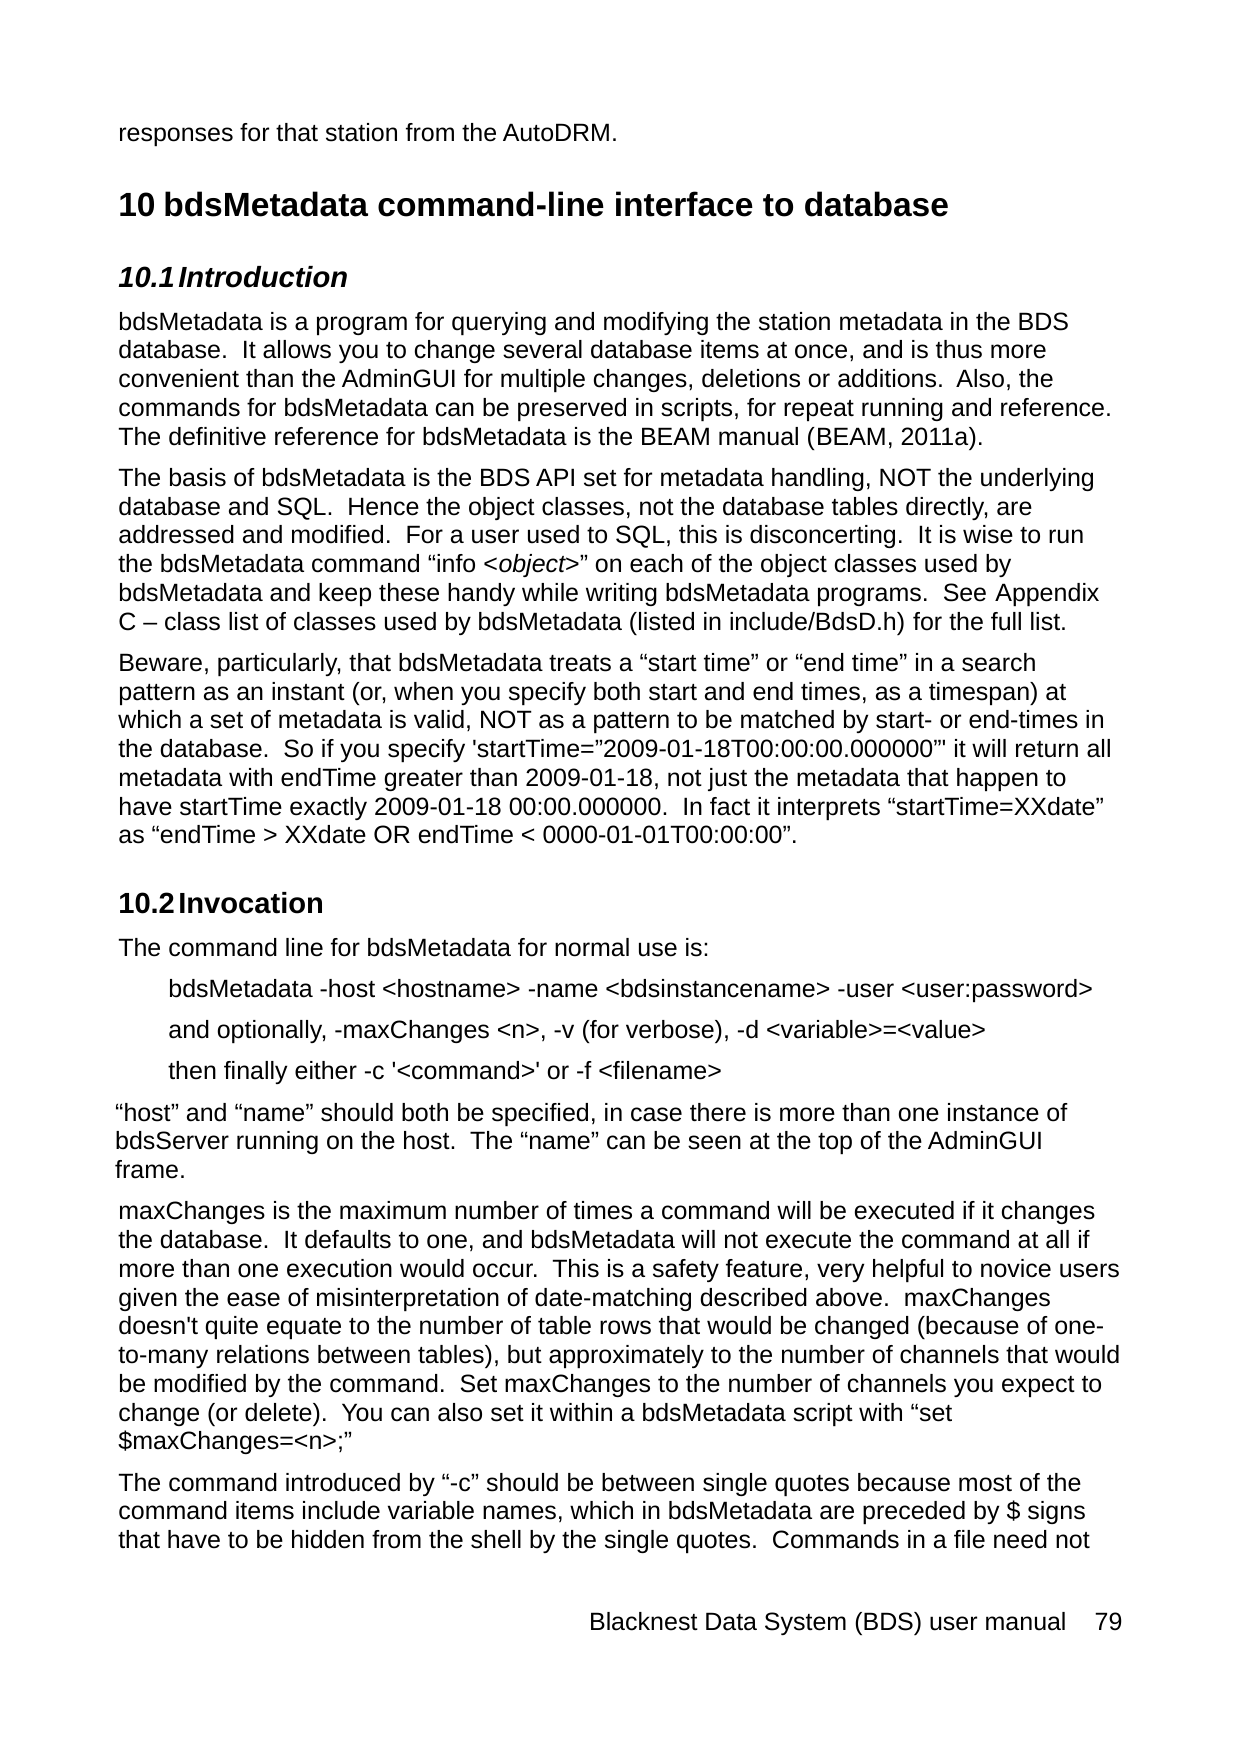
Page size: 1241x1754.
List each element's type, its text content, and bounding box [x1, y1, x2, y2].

subtitle Introduction [118, 261, 1122, 294]
text responses for that station from the AutoDRM. [118, 118, 1122, 147]
subtitle Invocation [118, 887, 1122, 920]
text Beware, particularly, that bdsMetadata treats a “start time” or “end time” in a search pattern as an instant (or, when you specify both start and end times, as a timespan) at which a set of metadata is valid, NOT as a pattern to be matched by start- or end-times in the database. So if you specify 'startTime=”2009-01-18T00:00:00.000000”' it will return all metadata with endTime greater than 2009-01-18, not just the metadata that happen to have startTime exactly 2009-01-18 00:00.000000. In fact it interprets “startTime=XXdate” as “endTime > XXdate OR endTime < 0000-01-01T00:00:00”. [118, 648, 1122, 849]
text bdsMetadata -host <hostname> -name <bdsinstancename> -user <user:password> [168, 974, 1122, 1003]
text maxChanges is the maximum number of times a command will be executed if it changes the database. It defaults to one, and bdsMetadata will not execute the command at all if more than one execution would occur. This is a safety feature, very helpful to novice users given the ease of misinterpretation of date-matching described above. maxChanges doesn't quite equate to the number of table rows that would be changed (because of one-to-many relations between tables), but approximately to the number of channels that would be modified by the command. Set maxChanges to the number of channels you expect to change (or delete). You can also set it within a bdsMetadata script with “set $maxChanges=<n>;” [118, 1196, 1122, 1455]
text The basis of bdsMetadata is the BDS API set for metadata handling, NOT the underlying database and SQL. Hence the object classes, not the database tables directly, are addressed and modified. For a user used to SQL, this is disconcerting. It is wise to run the bdsMetadata command “info <object>” on each of the object classes used by bdsMetadata and keep these handy while writing bdsMetadata programs. See Appendix C – class list of classes used by bdsMetadata (listed in include/BdsD.h) for the full list. [118, 463, 1122, 635]
subtitle bdsMetadata command-line interface to database [118, 184, 1122, 223]
text The command introduced by “-c” should be between single quotes because most of the command items include variable names, which in bdsMetadata are preceded by $ signs that have to be hidden from the shell by the single quotes. Commands in a file need not [118, 1468, 1122, 1554]
text then finally either -c '<command>' or -f <filename> [168, 1056, 1122, 1085]
text “host” and “name” should both be specified, in case there is more than one instance of bdsServer running on the host. The “name” can be seen at the top of the AdminGUI frame. [115, 1098, 1122, 1184]
text The command line for bdsMetadata for normal use is: [118, 933, 1122, 961]
text bdsMetadata is a program for querying and modifying the station metadata in the BDS database. It allows you to change several database items at once, and is thus more convenient than the AdminGUI for multiple changes, deletions or additions. Also, the commands for bdsMetadata can be preserved in scripts, for repeat running and reference. The definitive reference for bdsMetadata is the BEAM manual (BEAM, 2011a). [118, 307, 1122, 450]
text and optionally, -maxChanges <n>, -v (for verbose), -d <variable>=<value> [168, 1015, 1122, 1044]
